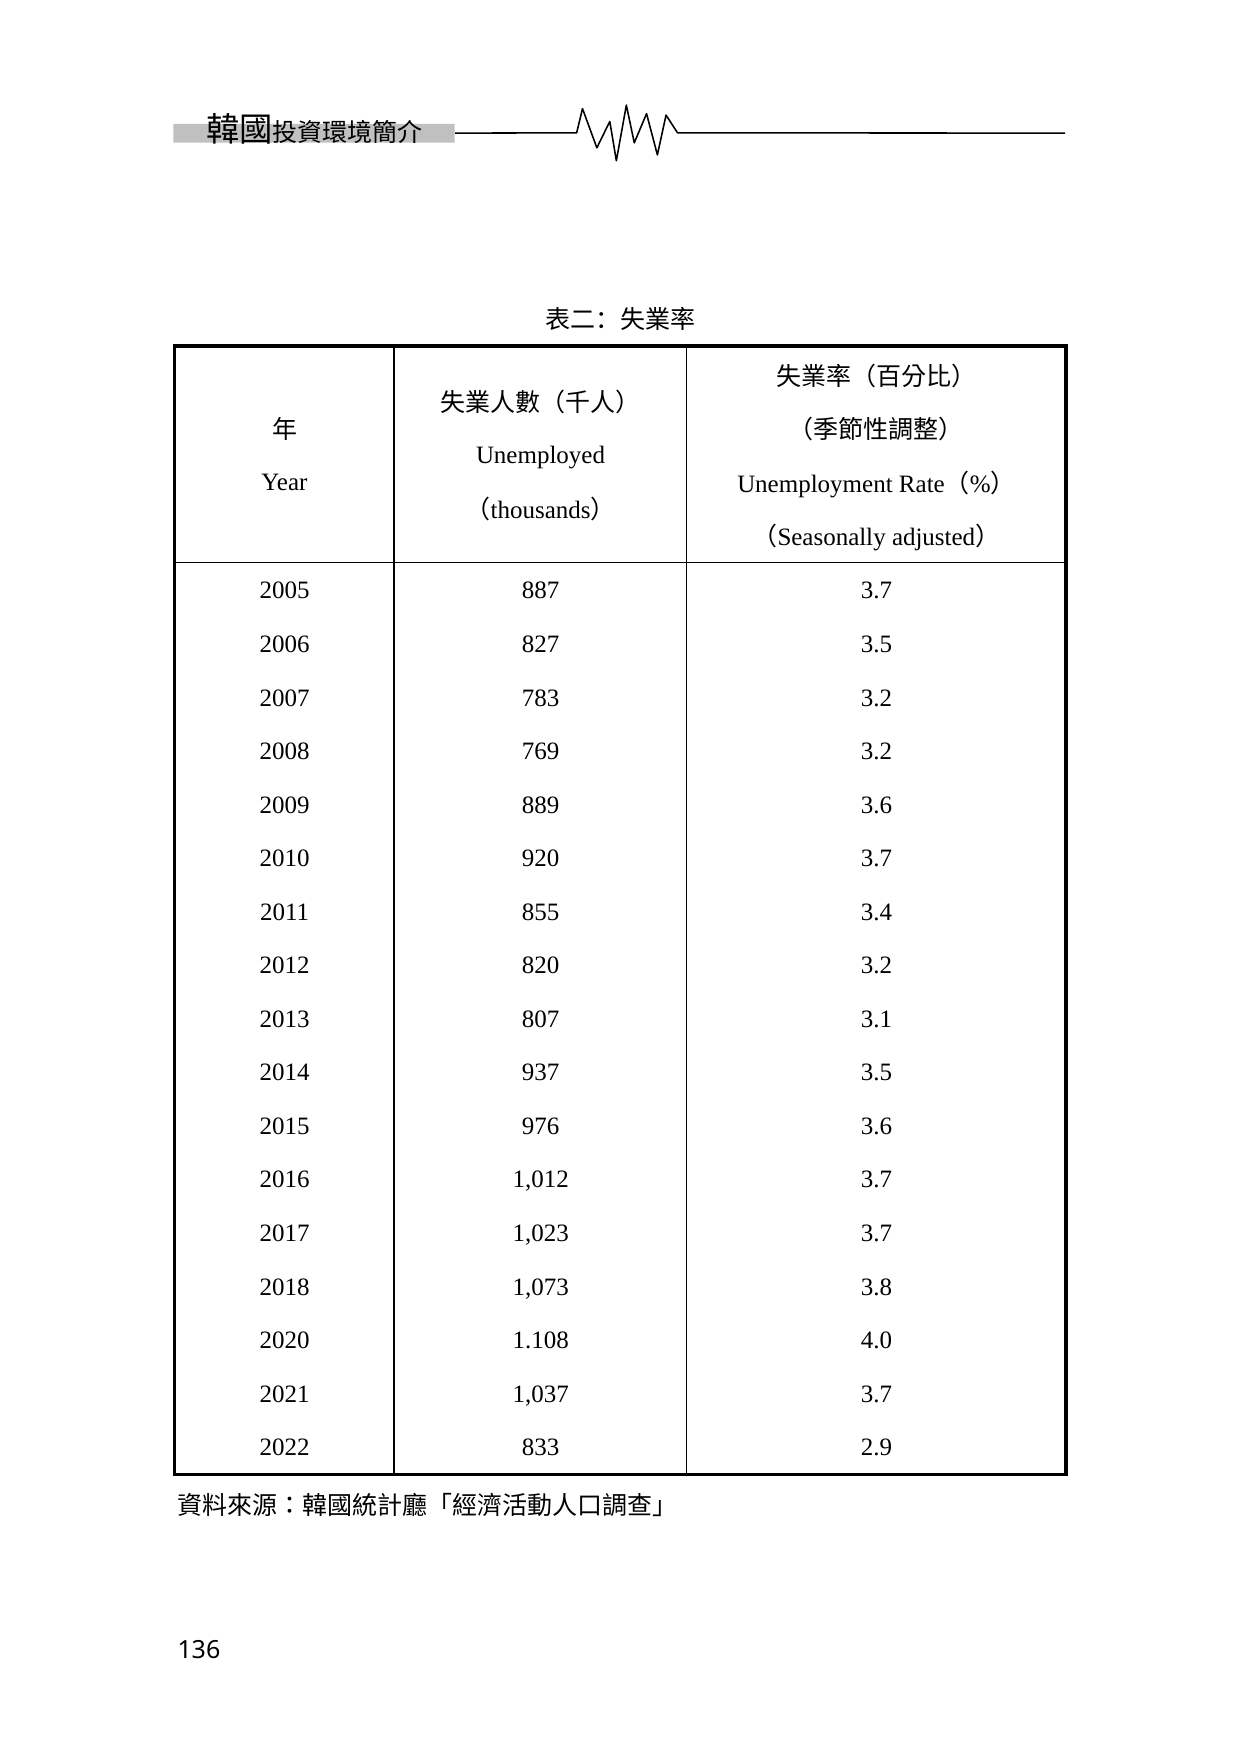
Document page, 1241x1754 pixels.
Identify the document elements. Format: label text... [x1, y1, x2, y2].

table_cell 4.0 3.7 2.9 [687, 1313, 1064, 1473]
table_header 失業人數（千人） Unemployed （thousands） [395, 348, 686, 562]
table_cell 1.108 1,037 833 [395, 1313, 686, 1473]
table_cell 2020 2021 2022 [176, 1313, 393, 1473]
table_header 失業率（百分比） （季節性調整） Unemployment Rate（%） （Seasonally adjusted） [687, 348, 1064, 562]
table_cell 3.7 3.5 3.2 3.2 3.6 3.7 3.4 3.2 3.1 3.5 3.6 3.7 3.7 3.8 [687, 563, 1064, 1313]
table_cell 887 827 783 769 889 920 855 820 807 937 976 1,012 1,023 1,073 [395, 563, 686, 1313]
text 表二：失業率 [177, 291, 1063, 344]
table_cell 2005 2006 2007 2008 2009 2010 2011 2012 2013 2014 2015 2016 2017 2018 [176, 563, 393, 1313]
table_header 年 Year [176, 348, 393, 562]
text 資料來源：韓國統計廳「經濟活動人口調查」 [177, 1476, 1063, 1530]
